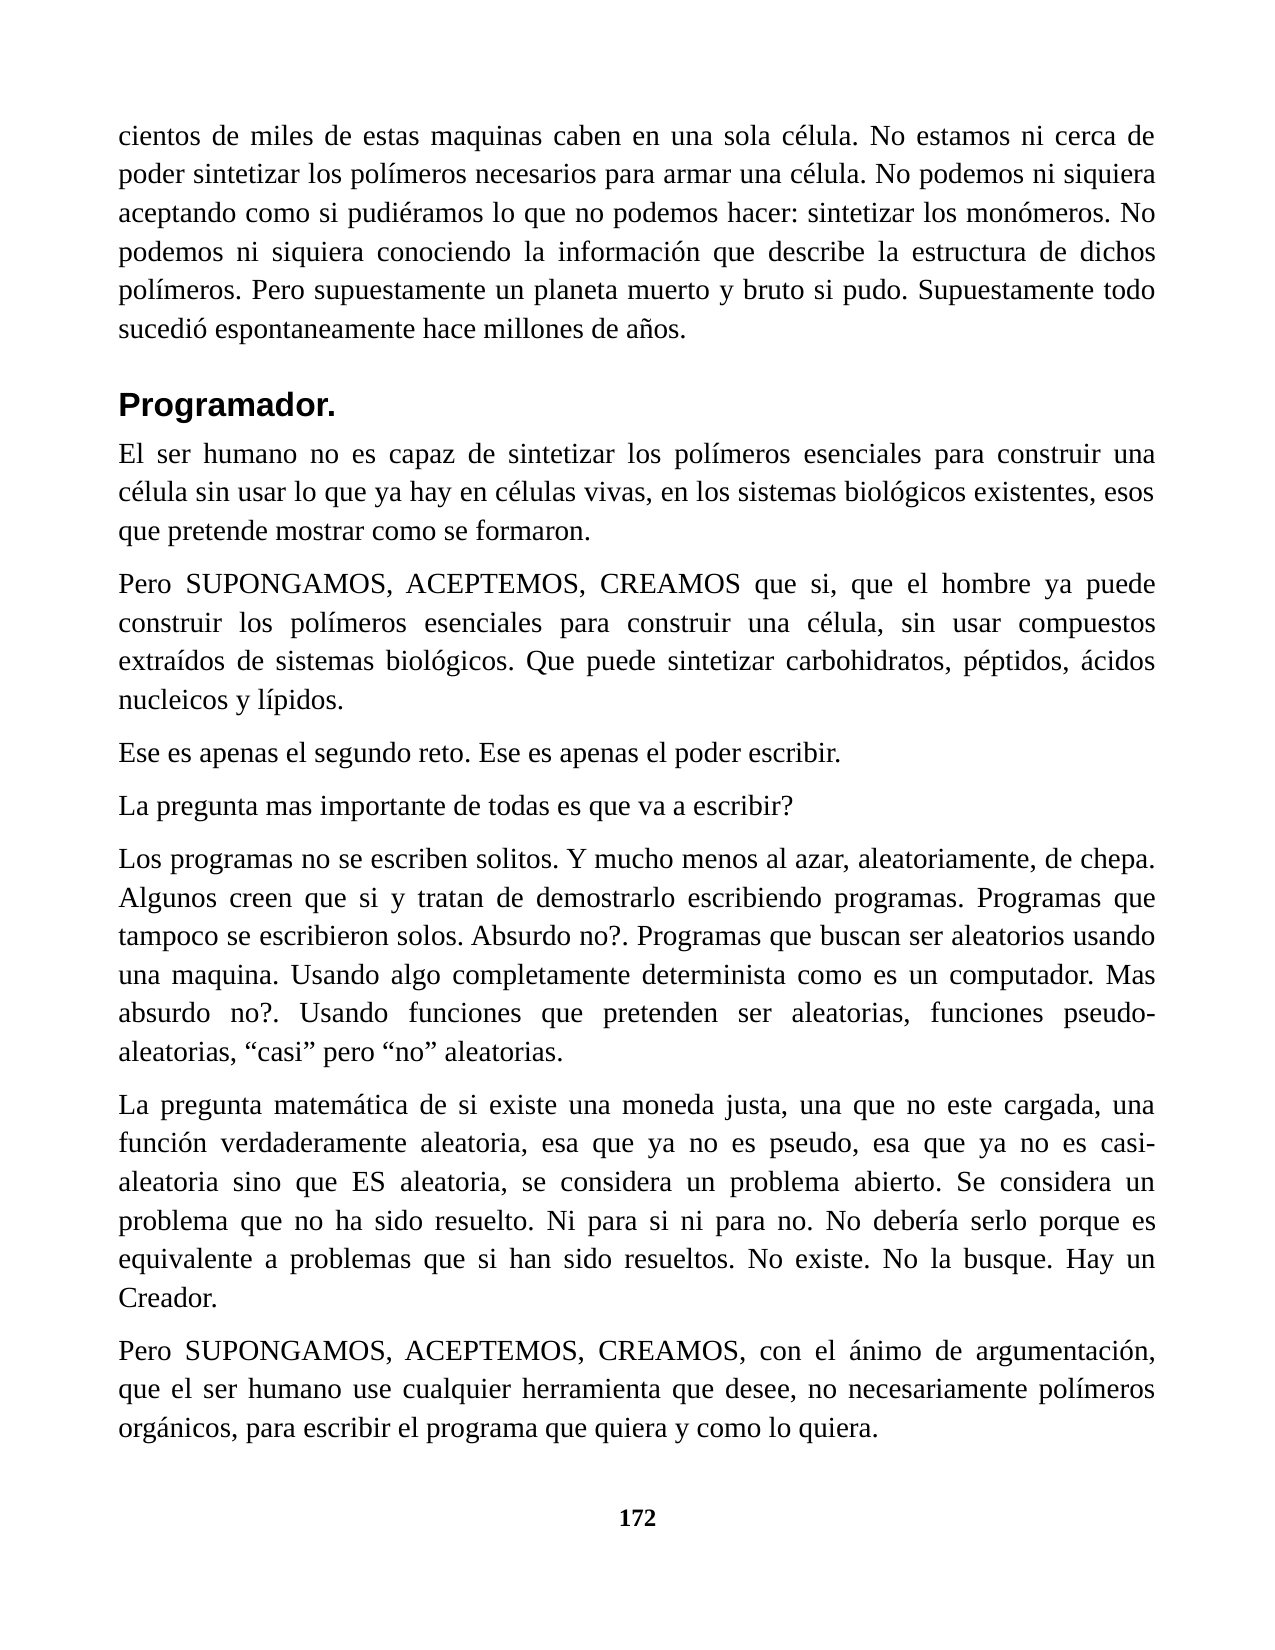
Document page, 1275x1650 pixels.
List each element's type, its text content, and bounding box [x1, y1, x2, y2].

subtitle Programador. [118, 385, 1157, 423]
text cientos de miles de estas maquinas caben en una sola célula. No estamos ni cerca de poder sintetizar los polímeros necesarios para armar una célula. No podemos ni siquiera aceptando como si pudiéramos lo que no podemos hacer: sintetizar los monómeros. No podemos ni siquiera conociendo la información que describe la estructura de dichos polímeros. Pero supuestamente un planeta muerto y bruto si pudo. Supuestamente todo sucedió espontaneamente hace millones de años. [118, 118, 1157, 344]
text La pregunta matemática de si existe una moneda justa, una que no este cargada, una función verdaderamente aleatoria, esa que ya no es pseudo, esa que ya no es casi-aleatoria sino que ES aleatoria, se considera un problema abierto. Se considera un problema que no ha sido resuelto. Ni para si ni para no. No debería serlo porque es equivalente a problemas que si han sido resueltos. No existe. No la busque. Hay un Creador. [118, 1087, 1157, 1313]
text Pero SUPONGAMOS, ACEPTEMOS, CREAMOS que si, que el hombre ya puede construir los polímeros esenciales para construir una célula, sin usar compuestos extraídos de sistemas biológicos. Que puede sintetizar carbohidratos, péptidos, ácidos nucleicos y lípidos. [118, 566, 1157, 715]
text El ser humano no es capaz de sintetizar los polímeros esenciales para construir una célula sin usar lo que ya hay en células vivas, en los sistemas biológicos existentes, esos que pretende mostrar como se formaron. [118, 436, 1157, 547]
text Pero SUPONGAMOS, ACEPTEMOS, CREAMOS, con el ánimo de argumentación, que el ser humano use cualquier herramienta que desee, no necesariamente polímeros orgánicos, para escribir el programa que quiera y como lo quiera. [118, 1333, 1157, 1443]
text Ese es apenas el segundo reto. Ese es apenas el poder escribir. [118, 735, 1157, 768]
text Los programas no se escriben solitos. Y mucho menos al azar, aleatoriamente, de chepa. Algunos creen que si y tratan de demostrarlo escribiendo programas. Programas que tampoco se escribieron solos. Absurdo no?. Programas que buscan ser aleatorios usando una maquina. Usando algo completamente determinista como es un computador. Mas absurdo no?. Usando funciones que pretenden ser aleatorias, funciones pseudo-aleatorias, “casi” pero “no” aleatorias. [118, 841, 1157, 1067]
text La pregunta mas importante de todas es que va a escribir? [118, 788, 1157, 822]
